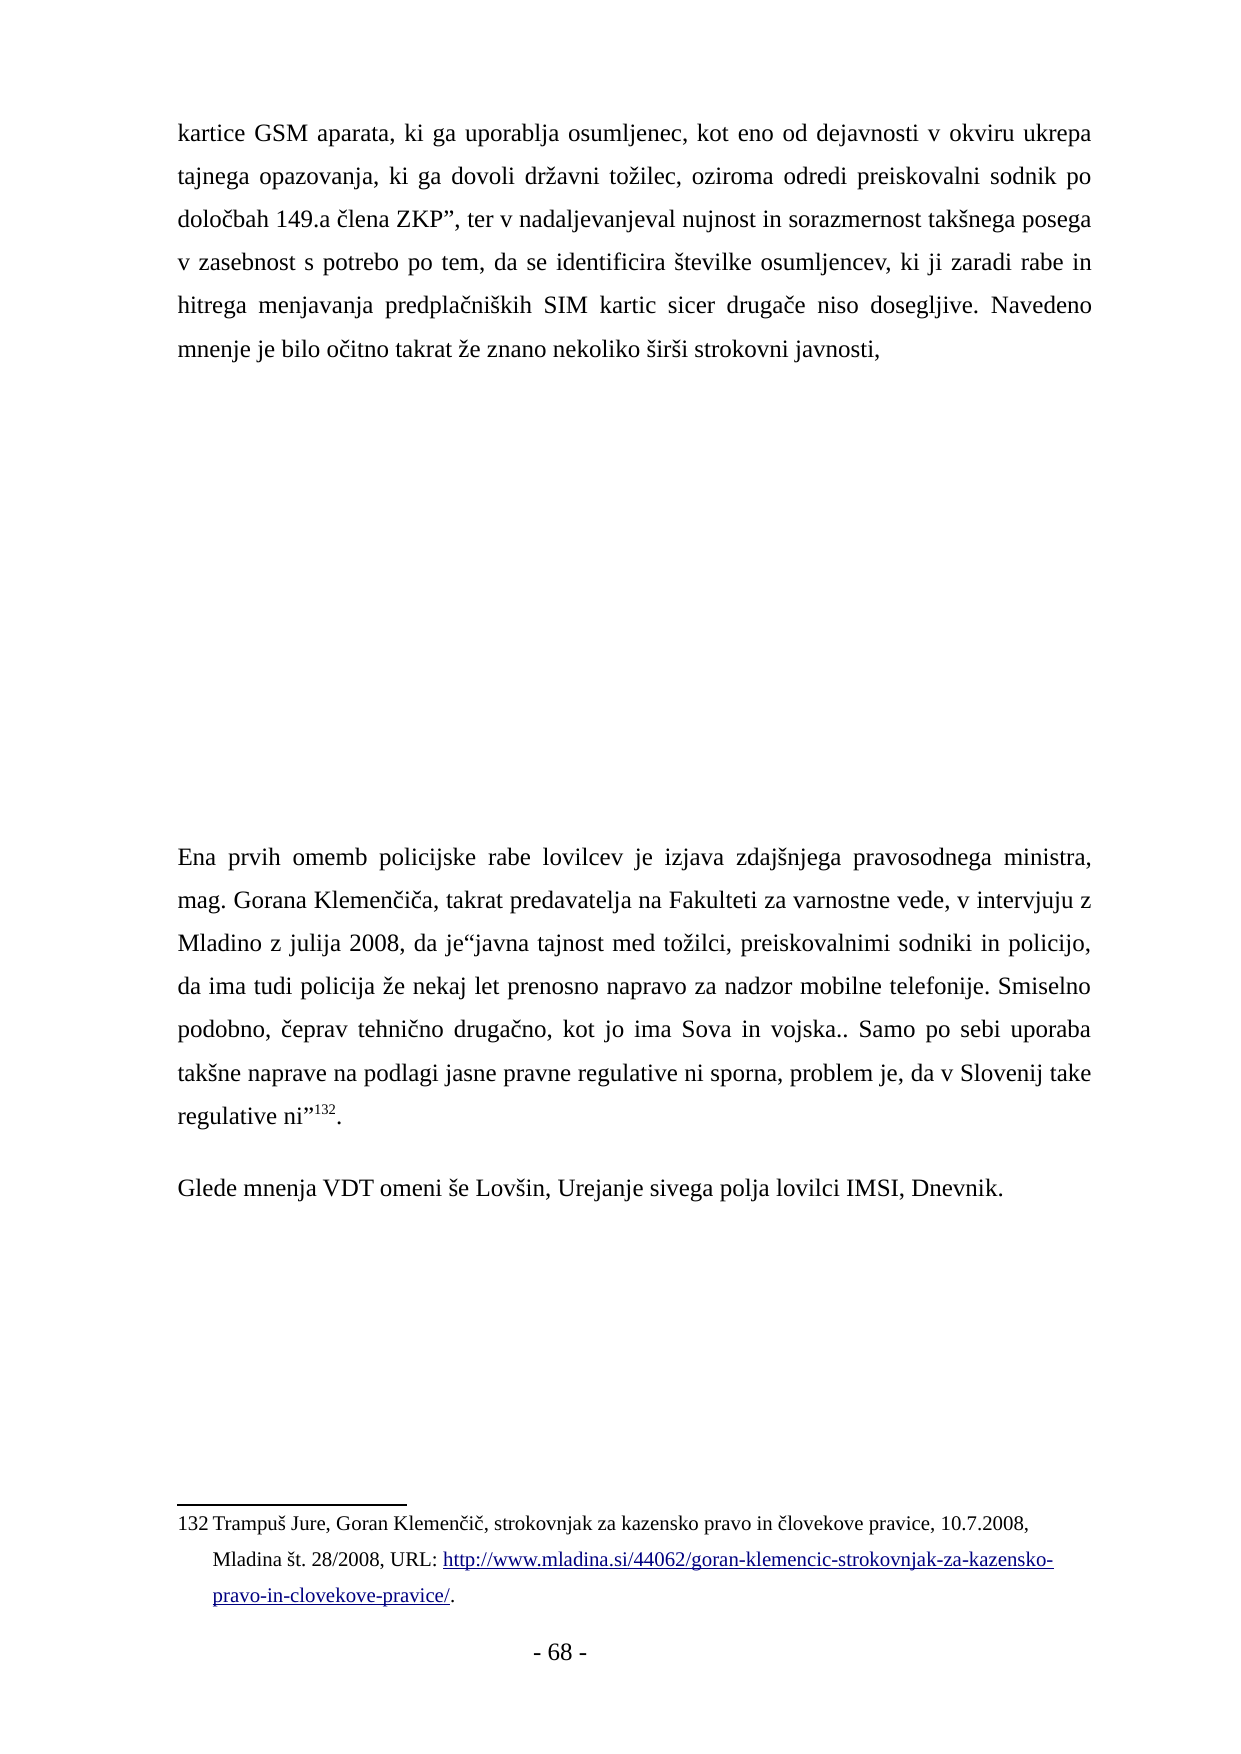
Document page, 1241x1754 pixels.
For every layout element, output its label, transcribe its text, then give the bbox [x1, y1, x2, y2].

text Trampuš Jure, Goran Klemenčič, strokovnjak za kazensko pravo in človekove pravice, 10.7.2008, Mladina št. 28/2008, URL: http://www.mladina.si/44062/goran-klemencic-strokovnjak-za-kazensko-pravo-in-clovekove-pravice/. [177, 1511, 1093, 1607]
text Ena prvih omemb policijske rabe lovilcev je izjava zdajšnjega pravosodnega ministra, mag. Gorana Klemenčiča, takrat predavatelja na Fakulteti za varnostne vede, v intervjuju z Mladino z julija 2008, da je“javna tajnost med tožilci, preiskovalnimi sodniki in policijo, da ima tudi policija že nekaj let prenosno napravo za nadzor mobilne telefonije. Smiselno podobno, čeprav tehnično drugačno, kot jo ima Sova in vojska.. Samo po sebi uporaba takšne naprave na podlagi jasne pravne regulative ni sporna, problem je, da v Slovenij take regulative ni”. [177, 842, 1093, 1129]
text Glede mnenja VDT omeni še Lovšin, Urejanje sivega polja lovilci IMSI, Dnevnik. [177, 1173, 1093, 1202]
text kartice GSM aparata, ki ga uporablja osumljenec, kot eno od dejavnosti v okviru ukrepa tajnega opazovanja, ki ga dovoli državni tožilec, oziroma odredi preiskovalni sodnik po določbah 149.a člena ZKP”, ter v nadaljevanjeval nujnost in sorazmernost takšnega posega v zasebnost s potrebo po tem, da se identificira številke osumljencev, ki ji zaradi rabe in hitrega menjavanja predplačniških SIM kartic sicer drugače niso dosegljive. Navedeno mnenje je bilo očitno takrat že znano nekoliko širši strokovni javnosti, [177, 118, 1093, 362]
